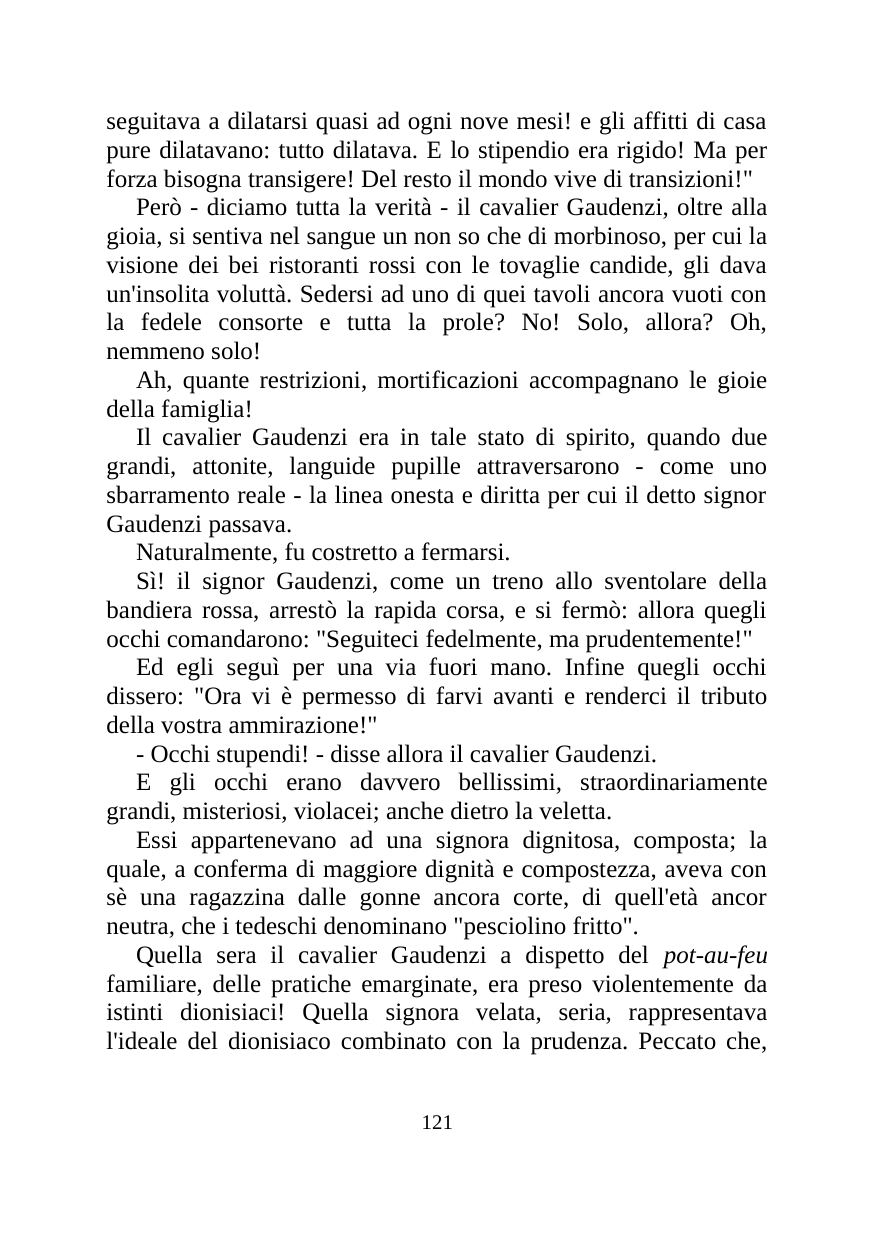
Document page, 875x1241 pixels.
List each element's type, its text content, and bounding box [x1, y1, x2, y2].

text Ah, quante restrizioni, mortificazioni accompagnano le gioie della famiglia! [106, 365, 768, 422]
text Naturalmente, fu costretto a fermarsi. [106, 537, 768, 566]
text E gli occhi erano davvero bellissimi, straordinariamente grandi, misteriosi, violacei; anche dietro la veletta. [106, 767, 768, 825]
text Però - diciamo tutta la verità - il cavalier Gaudenzi, oltre alla gioia, si sentiva nel sangue un non so che di morbinoso, per cui la visione dei bei ristoranti rossi con le tovaglie candide, gli dava un'insolita voluttà. Sedersi ad uno di quei tavoli ancora vuoti con la fedele consorte e tutta la prole? No! Solo, allora? Oh, nemmeno solo! [106, 192, 768, 365]
text Quella sera il cavalier Gaudenzi a dispetto del pot-au-feu familiare, delle pratiche emarginate, era preso violentemente da istinti dionisiaci! Quella signora velata, seria, rappresentava l'ideale del dionisiaco combinato con la prudenza. Peccato che, [106, 940, 768, 1055]
text Il cavalier Gaudenzi era in tale stato di spirito, quando due grandi, attonite, languide pupille attraversarono - come uno sbarramento reale - la linea onesta e diritta per cui il detto signor Gaudenzi passava. [106, 422, 768, 537]
text - Occhi stupendi! - disse allora il cavalier Gaudenzi. [106, 739, 768, 767]
text Essi appartenevano ad una signora dignitosa, composta; la quale, a conferma di maggiore dignità e compostezza, aveva con sè una ragazzina dalle gonne ancora corte, di quell'età ancor neutra, che i tedeschi denominano "pesciolino fritto". [106, 825, 768, 940]
text seguitava a dilatarsi quasi ad ogni nove mesi! e gli affitti di casa pure dilatavano: tutto dilatava. E lo stipendio era rigido! Ma per forza bisogna transigere! Del resto il mondo vive di transizioni!" [106, 106, 768, 192]
text Ed egli seguì per una via fuori mano. Infine quegli occhi dissero: "Ora vi è permesso di farvi avanti e renderci il tributo della vostra ammirazione!" [106, 652, 768, 739]
text Sì! il signor Gaudenzi, come un treno allo sventolare della bandiera rossa, arrestò la rapida corsa, e si fermò: allora quegli occhi comandarono: "Seguiteci fedelmente, ma prudentemente!" [106, 566, 768, 652]
